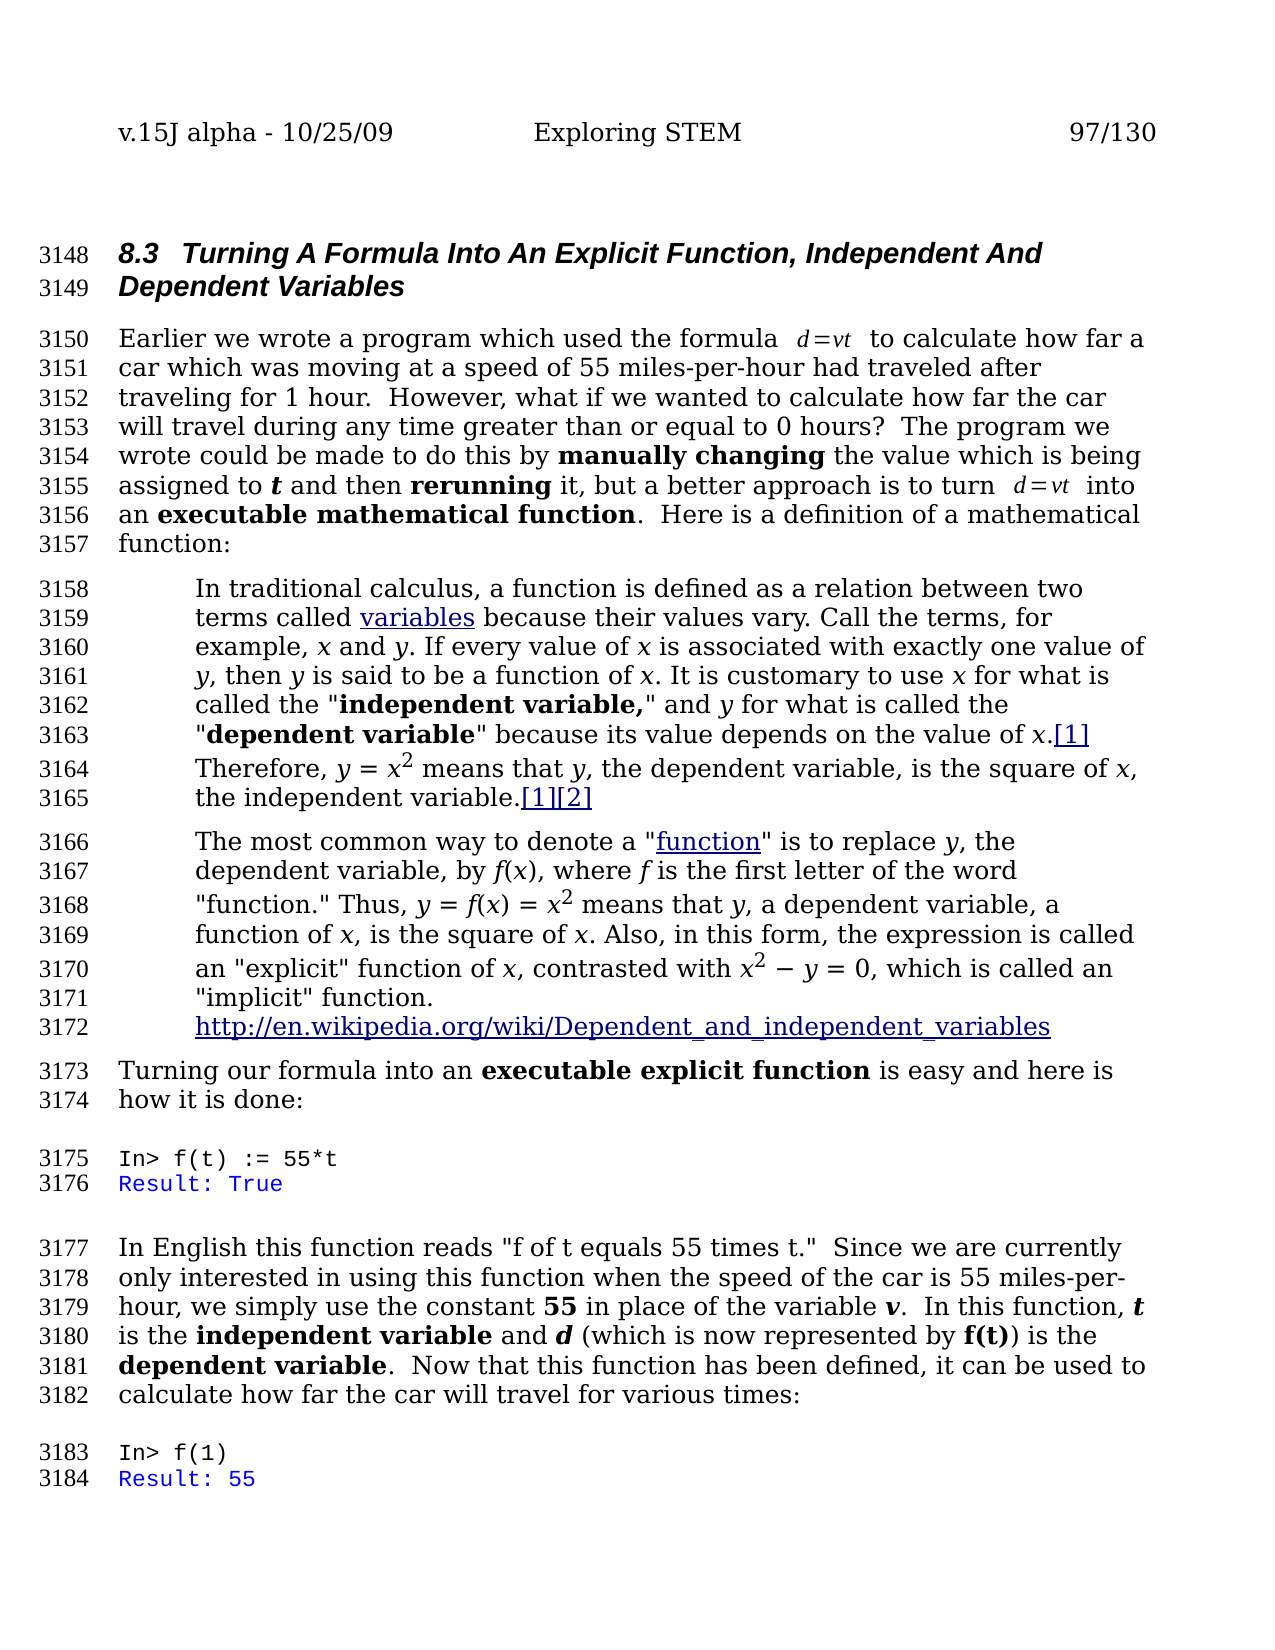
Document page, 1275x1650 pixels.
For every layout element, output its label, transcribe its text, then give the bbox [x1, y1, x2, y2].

text Earlier we wrote a program which used the formulato calculate how far a car which was moving at a speed of 55 miles-per-hour had traveled after traveling for 1 hour. However, what if we wanted to calculate how far the car will travel during any time greater than or equal to 0 hours? The program we wrote could be made to do this by manually changing the value which is being assigned to t and then rerunning it, but a better approach is to turninto an executable mathematical function. Here is a definition of a mathematical function: [118, 324, 1157, 559]
text In> f(1) [118, 1441, 1157, 1467]
text The most common way to denote a "function" is to replace y, the dependent variable, by f(x), where f is the first letter of the word "function." Thus, y = f(x) = x2 means that y, a dependent variable, a function of x, is the square of x. Also, in this form, the expression is called an "explicit" function of x, contrasted with x2 − y = 0, which is called an "implicit" function. http://en.wikipedia.org/wiki/Dependent_and_independent_variables [195, 827, 1157, 1041]
text Result: True [118, 1173, 1157, 1199]
text Result: 55 [118, 1467, 1157, 1493]
text In English this function reads "f of t equals 55 times t." Since we are currently only interested in using this function when the speed of the car is 55 miles-per-hour, we simply use the constant 55 in place of the variable v. In this function, t is the independent variable and d (which is now represented by f(t)) is the dependent variable. Now that this function has been defined, it can be used to calculate how far the car will travel for various times: [118, 1234, 1157, 1409]
text In traditional calculus, a function is defined as a relation between two terms called variables because their values vary. Call the terms, for example, x and y. If every value of x is associated with exactly one value of y, then y is said to be a function of x. It is customary to use x for what is called the "independent variable," and y for what is called the "dependent variable" because its value depends on the value of x.[1] Therefore, y = x2 means that y, the dependent variable, is the square of x, the independent variable.[1][2] [195, 574, 1157, 812]
subtitle Turning A Formula Into An Explicit Function, Independent And Dependent Variables [118, 236, 1157, 303]
text Turning our formula into an executable explicit function is easy and here is how it is done: [118, 1056, 1157, 1115]
text In> f(t) := 55*t [118, 1147, 1157, 1173]
